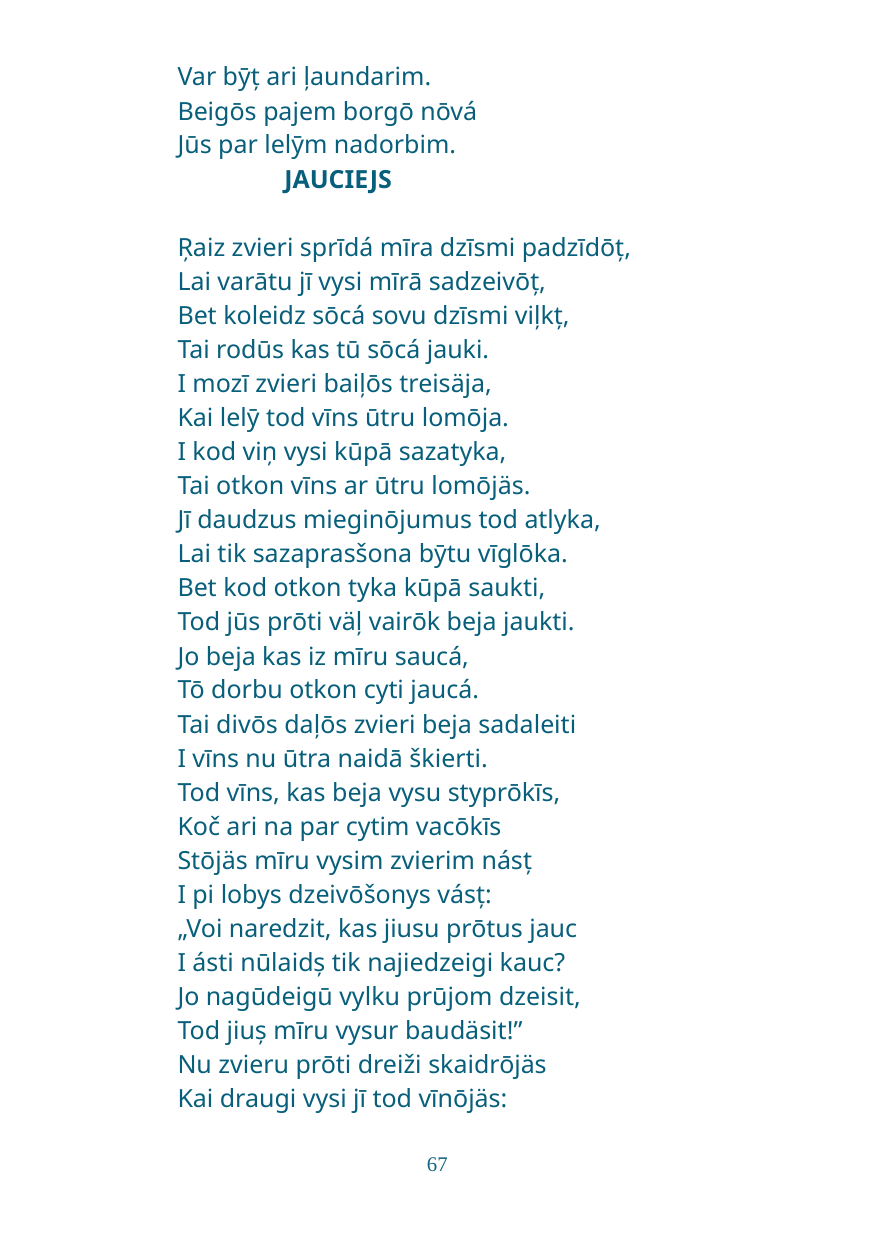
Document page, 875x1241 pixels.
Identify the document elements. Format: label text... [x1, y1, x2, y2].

text Jo nagūdeigū vylku prūjom dzeisit, [177, 979, 815, 1013]
text Kai lelȳ tod vīns ūtru lomōja. [177, 400, 815, 434]
text Tod vīns, kas beja vysu styprōkīs, [177, 774, 815, 808]
text Var bȳț ari ļaundarim. [177, 59, 815, 93]
text Tai rodūs kas tū sōcá jauki. [177, 332, 815, 366]
text Jūs par lelȳm nadorbim. [177, 127, 815, 161]
text I pi lobys dzeivōšonys vásț: [177, 877, 815, 911]
text Koč ari na par cytim vacōkīs [177, 808, 815, 842]
text Tai otkon vīns ar ūtru lomōjäs. [177, 468, 815, 502]
text Tai divōs daļōs zvieri beja sadaleiti [177, 706, 815, 740]
text Nu zvieru prōti dreiži skaidrōjäs [177, 1047, 815, 1081]
text I kod viņ vysi kūpā sazatyka, [177, 434, 815, 468]
text Stōjäs mīru vysim zvierim násț [177, 842, 815, 877]
text Beigōs pajem borgō nōvá [177, 93, 815, 127]
text I ásti nūlaidș tik najiedzeigi kauc? [177, 945, 815, 979]
text Tod jiuș mīru vysur baudäsit!” [177, 1013, 815, 1047]
text Kai draugi vysi jī tod vīnōjäs: [177, 1081, 815, 1115]
text „Voi naredzit, kas jiusu prōtus jauc [177, 911, 815, 945]
text Tō dorbu otkon cyti jaucá. [177, 672, 815, 706]
text Jo beja kas iz mīru saucá, [177, 638, 815, 672]
text JAUCIEJS [177, 161, 815, 195]
text Bet koleidz sōcá sovu dzīsmi viļkț, [177, 297, 815, 332]
text I vīns nu ūtra naidā škierti. [177, 740, 815, 774]
text Jī daudzus mieginōjumus tod atlyka, [177, 502, 815, 536]
text Bet kod otkon tyka kūpā saukti, [177, 570, 815, 604]
text Lai varātu jī vysi mīrā sadzeivōț, [177, 263, 815, 297]
text Tod jūs prōti väļ vairōk beja jaukti. [177, 604, 815, 638]
text I mozī zvieri baiļōs treisäja, [177, 366, 815, 400]
text Ŗaiz zvieri sprīdá mīra dzīsmi padzīdōț, [177, 229, 815, 263]
text Lai tik sazaprasšona bȳtu vīglōka. [177, 536, 815, 570]
